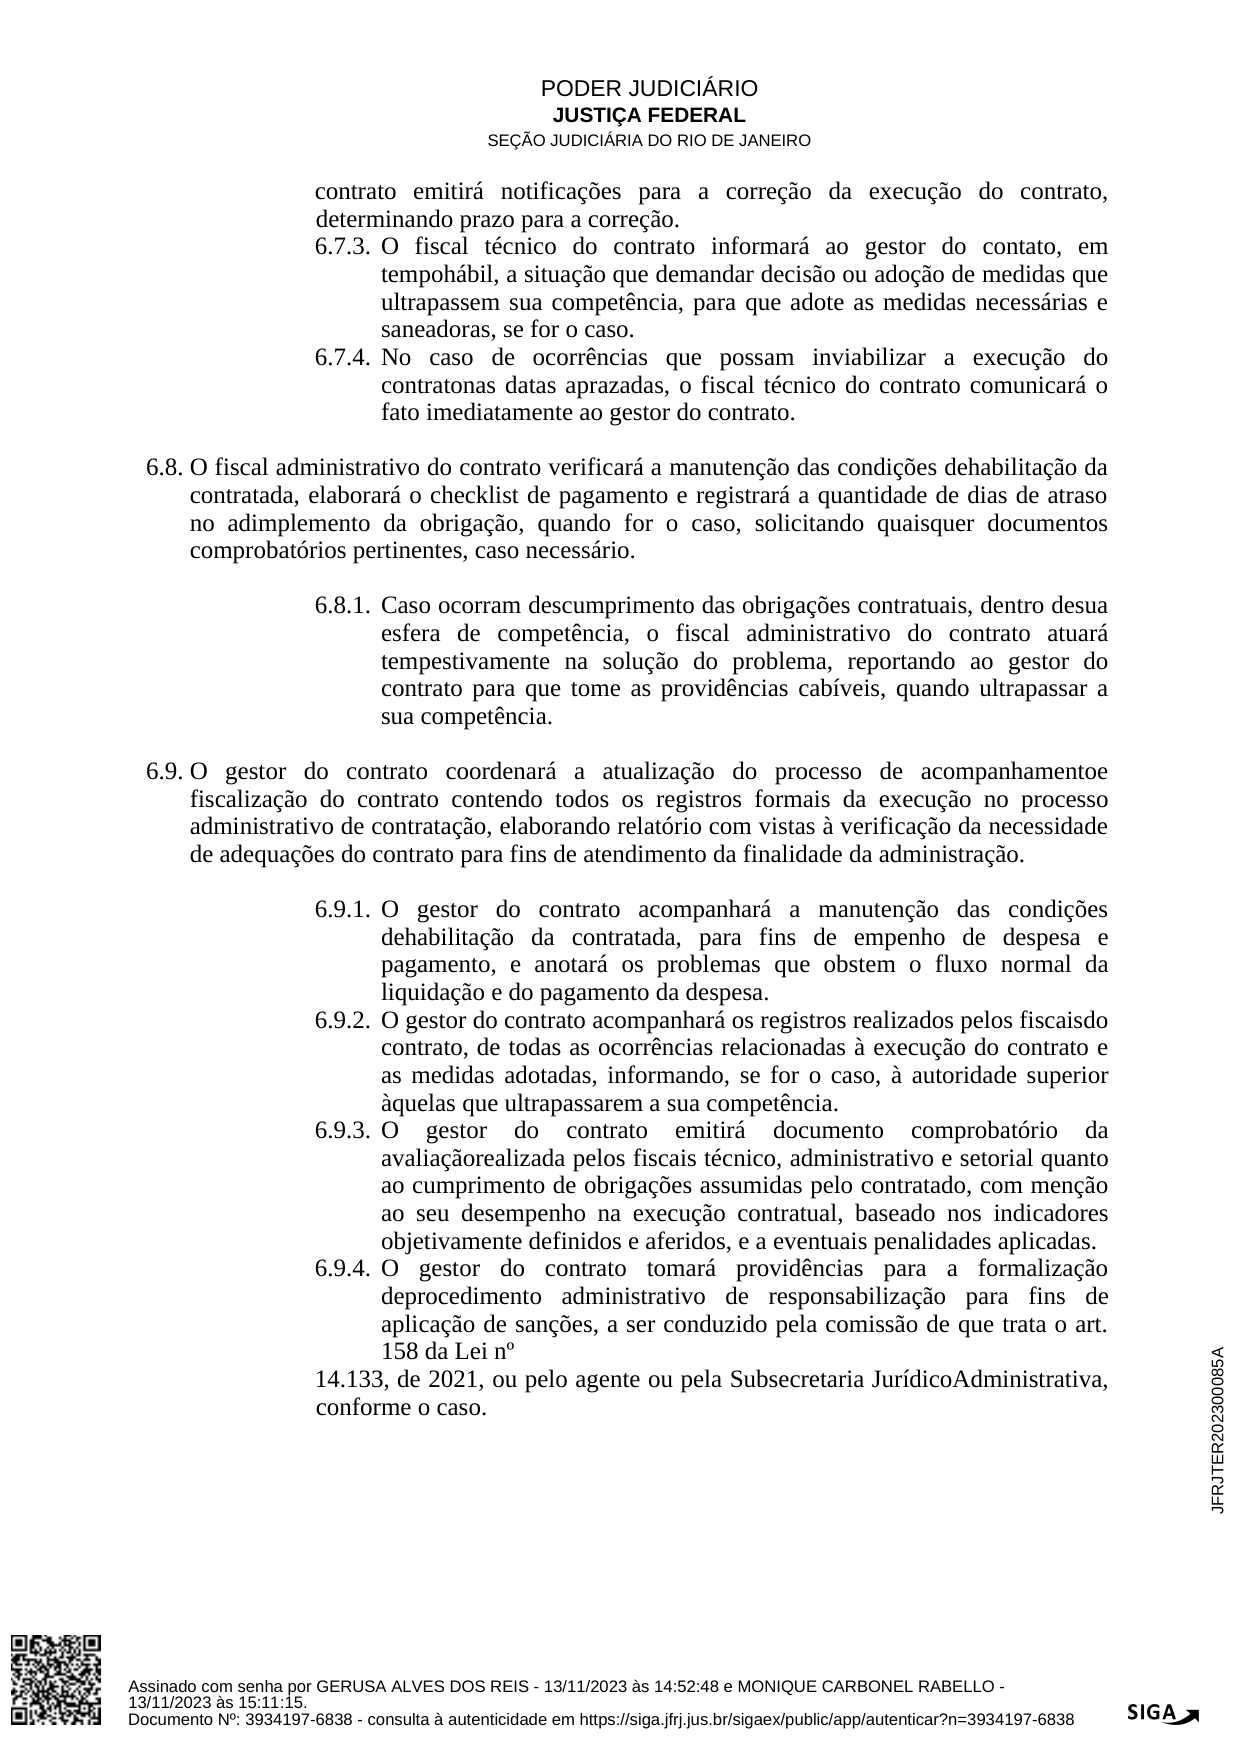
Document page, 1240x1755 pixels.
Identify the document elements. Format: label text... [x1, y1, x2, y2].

list O fiscal administrativo do contrato verificará a manutenção das condições dehabilitação da contratada, elaborará o checklist de pagamento e registrará a quantidade de dias de atraso no adimplemento da obrigação, quando for o caso, solicitando quaisquer documentos comprobatórios pertinentes, caso necessário. [146, 454, 1109, 564]
text contrato emitirá notificações para a correção da execução do contrato, determinando prazo para a correção. [314, 177, 1109, 232]
list O gestor do contrato tomará providências para a formalização deprocedimento administrativo de responsabilização para fins de aplicação de sanções, a ser conduzido pela comissão de que trata o art. 158 da Lei nº [314, 1255, 1109, 1365]
list O gestor do contrato coordenará a atualização do processo de acompanhamentoe fiscalização do contrato contendo todos os registros formais da execução no processo administrativo de contratação, elaborando relatório com vistas à verificação da necessidade de adequações do contrato para fins de atendimento da finalidade da administração. [146, 757, 1109, 868]
text 14.133, de 2021, ou pelo agente ou pela Subsecretaria JurídicoAdministrativa, conforme o caso. [314, 1366, 1109, 1421]
list O gestor do contrato acompanhará os registros realizados pelos fiscaisdo contrato, de todas as ocorrências relacionadas à execução do contrato e as medidas adotadas, informando, se for o caso, à autoridade superior àquelas que ultrapassarem a sua competência. [314, 1006, 1109, 1116]
list Caso ocorram descumprimento das obrigações contratuais, dentro desua esfera de competência, o fiscal administrativo do contrato atuará tempestivamente na solução do problema, reportando ao gestor do contrato para que tome as providências cabíveis, quando ultrapassar a sua competência. [314, 592, 1109, 730]
list O gestor do contrato emitirá documento comprobatório da avaliaçãorealizada pelos fiscais técnico, administrativo e setorial quanto ao cumprimento de obrigações assumidas pelo contratado, com menção ao seu desempenho na execução contratual, baseado nos indicadores objetivamente definidos e aferidos, e a eventuais penalidades aplicadas. [314, 1117, 1109, 1254]
list O gestor do contrato acompanhará a manutenção das condições dehabilitação da contratada, para fins de empenho de despesa e pagamento, e anotará os problemas que obstem o fluxo normal da liquidação e do pagamento da despesa. [314, 895, 1109, 1006]
list No caso de ocorrências que possam inviabilizar a execução do contratonas datas aprazadas, o fiscal técnico do contrato comunicará o fato imediatamente ao gestor do contrato. [314, 343, 1109, 426]
list O fiscal técnico do contrato informará ao gestor do contato, em tempohábil, a situação que demandar decisão ou adoção de medidas que ultrapassem sua competência, para que adote as medidas necessárias e saneadoras, se for o caso. [314, 233, 1109, 343]
